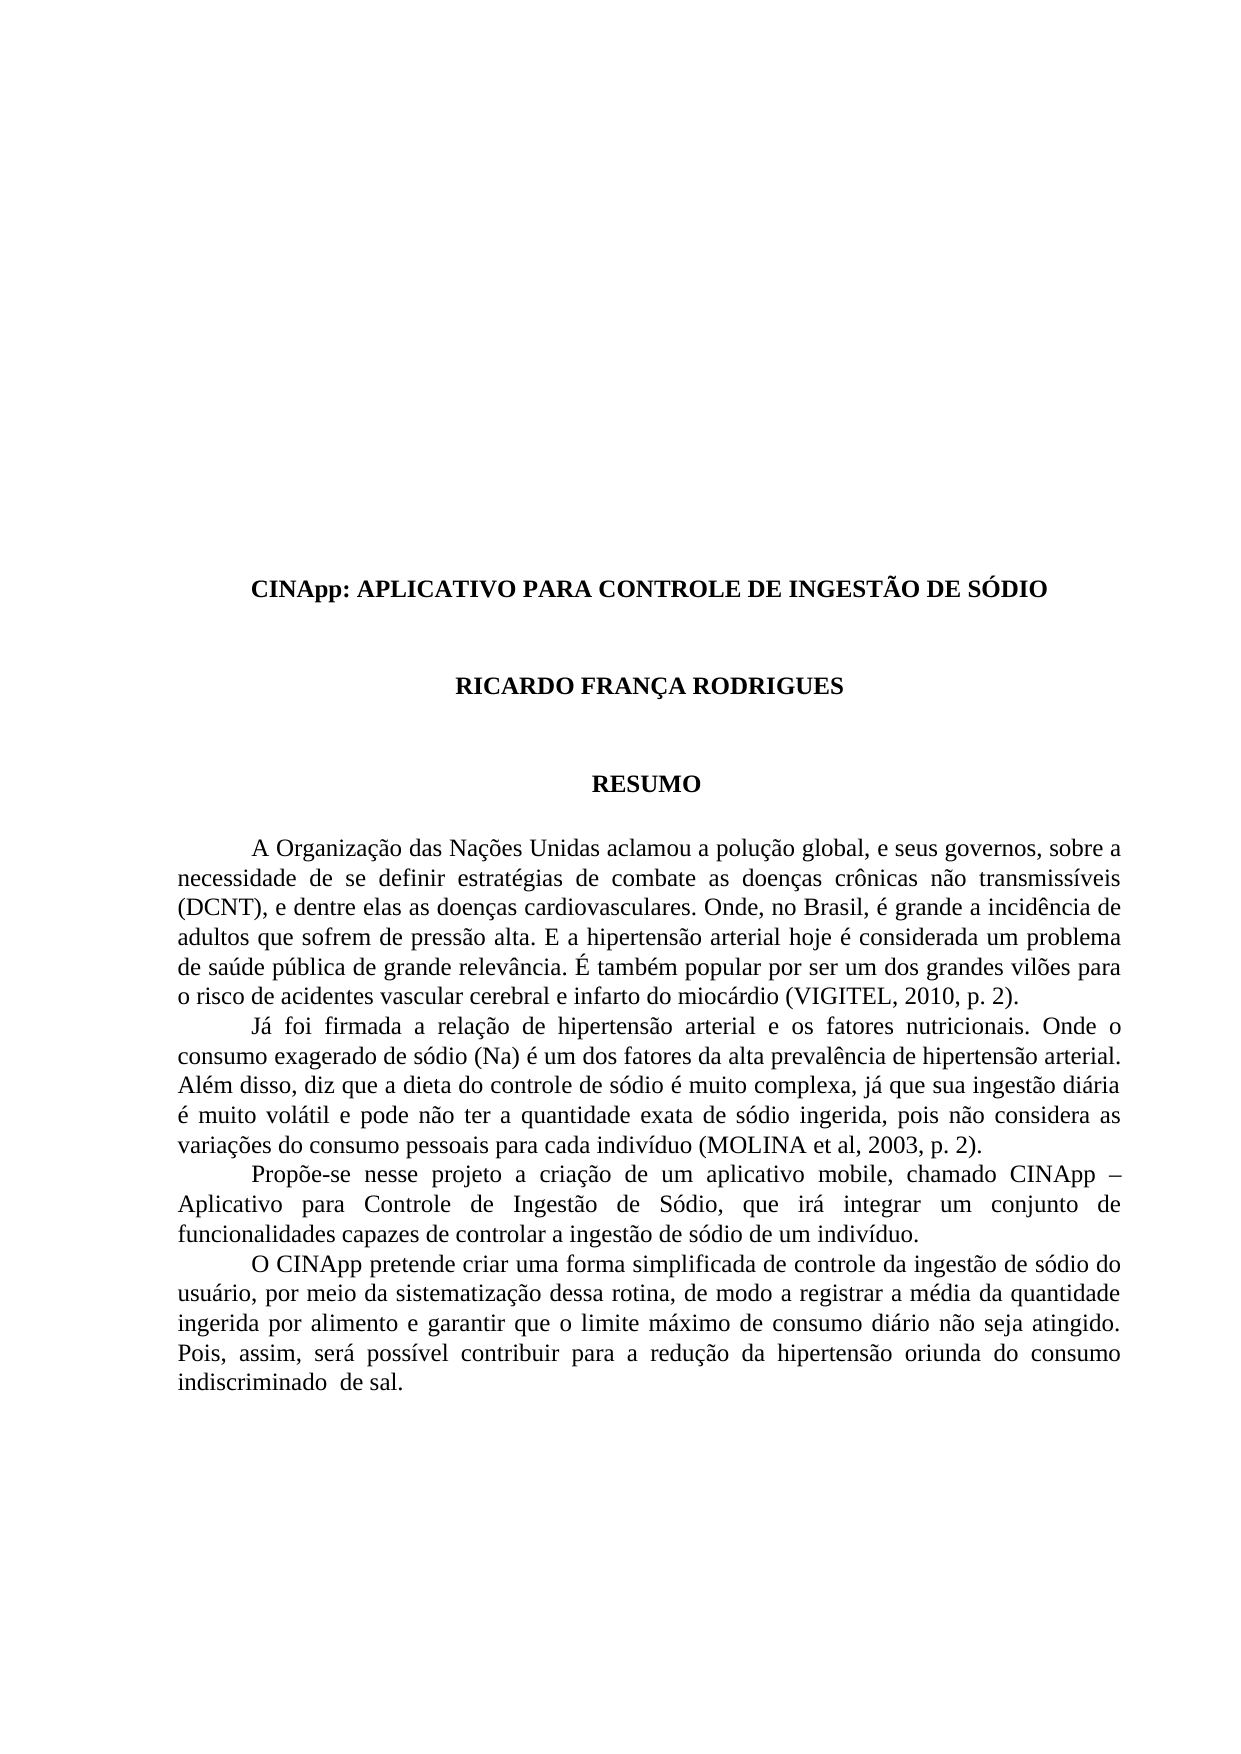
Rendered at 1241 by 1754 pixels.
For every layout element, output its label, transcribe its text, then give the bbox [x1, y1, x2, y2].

text Já foi firmada a relação de hipertensão arterial e os fatores nutricionais. Onde o consumo exagerado de sódio (Na) é um dos fatores da alta prevalência de hipertensão arterial. Além disso, diz que a dieta do controle de sódio é muito complexa, já que sua ingestão diária é muito volátil e pode não ter a quantidade exata de sódio ingerida, pois não considera as variações do consumo pessoais para cada indivíduo (MOLINA et al, 2003, p. 2). [177, 1010, 1122, 1159]
text RESUMO [177, 768, 1122, 798]
text O CINApp pretende criar uma forma simplificada de controle da ingestão de sódio do usuário, por meio da sistematização dessa rotina, de modo a registrar a média da quantidade ingerida por alimento e garantir que o limite máximo de consumo diário não seja atingido. Pois, assim, será possível contribuir para a redução da hipertensão oriunda do consumo indiscriminado de sal. [177, 1248, 1122, 1396]
text CINApp: APLICATIVO PARA CONTROLE DE INGESTÃO DE SÓDIO [177, 573, 1122, 602]
text Propõe-se nesse projeto a criação de um aplicativo mobile, chamado CINApp – Aplicativo para Controle de Ingestão de Sódio, que irá integrar um conjunto de funcionalidades capazes de controlar a ingestão de sódio de um indivíduo. [177, 1159, 1122, 1248]
text RICARDO FRANÇA RODRIGUES [177, 671, 1122, 700]
text A Organização das Nações Unidas aclamou a polução global, e seus governos, sobre a necessidade de se definir estratégias de combate as doenças crônicas não transmissíveis (DCNT), e dentre elas as doenças cardiovasculares. Onde, no Brasil, é grande a incidência de adultos que sofrem de pressão alta. E a hipertensão arterial hoje é considerada um problema de saúde pública de grande relevância. É também popular por ser um dos grandes vilões para o risco de acidentes vascular cerebral e infarto do miocárdio (VIGITEL, 2010, p. 2). [177, 832, 1122, 1010]
